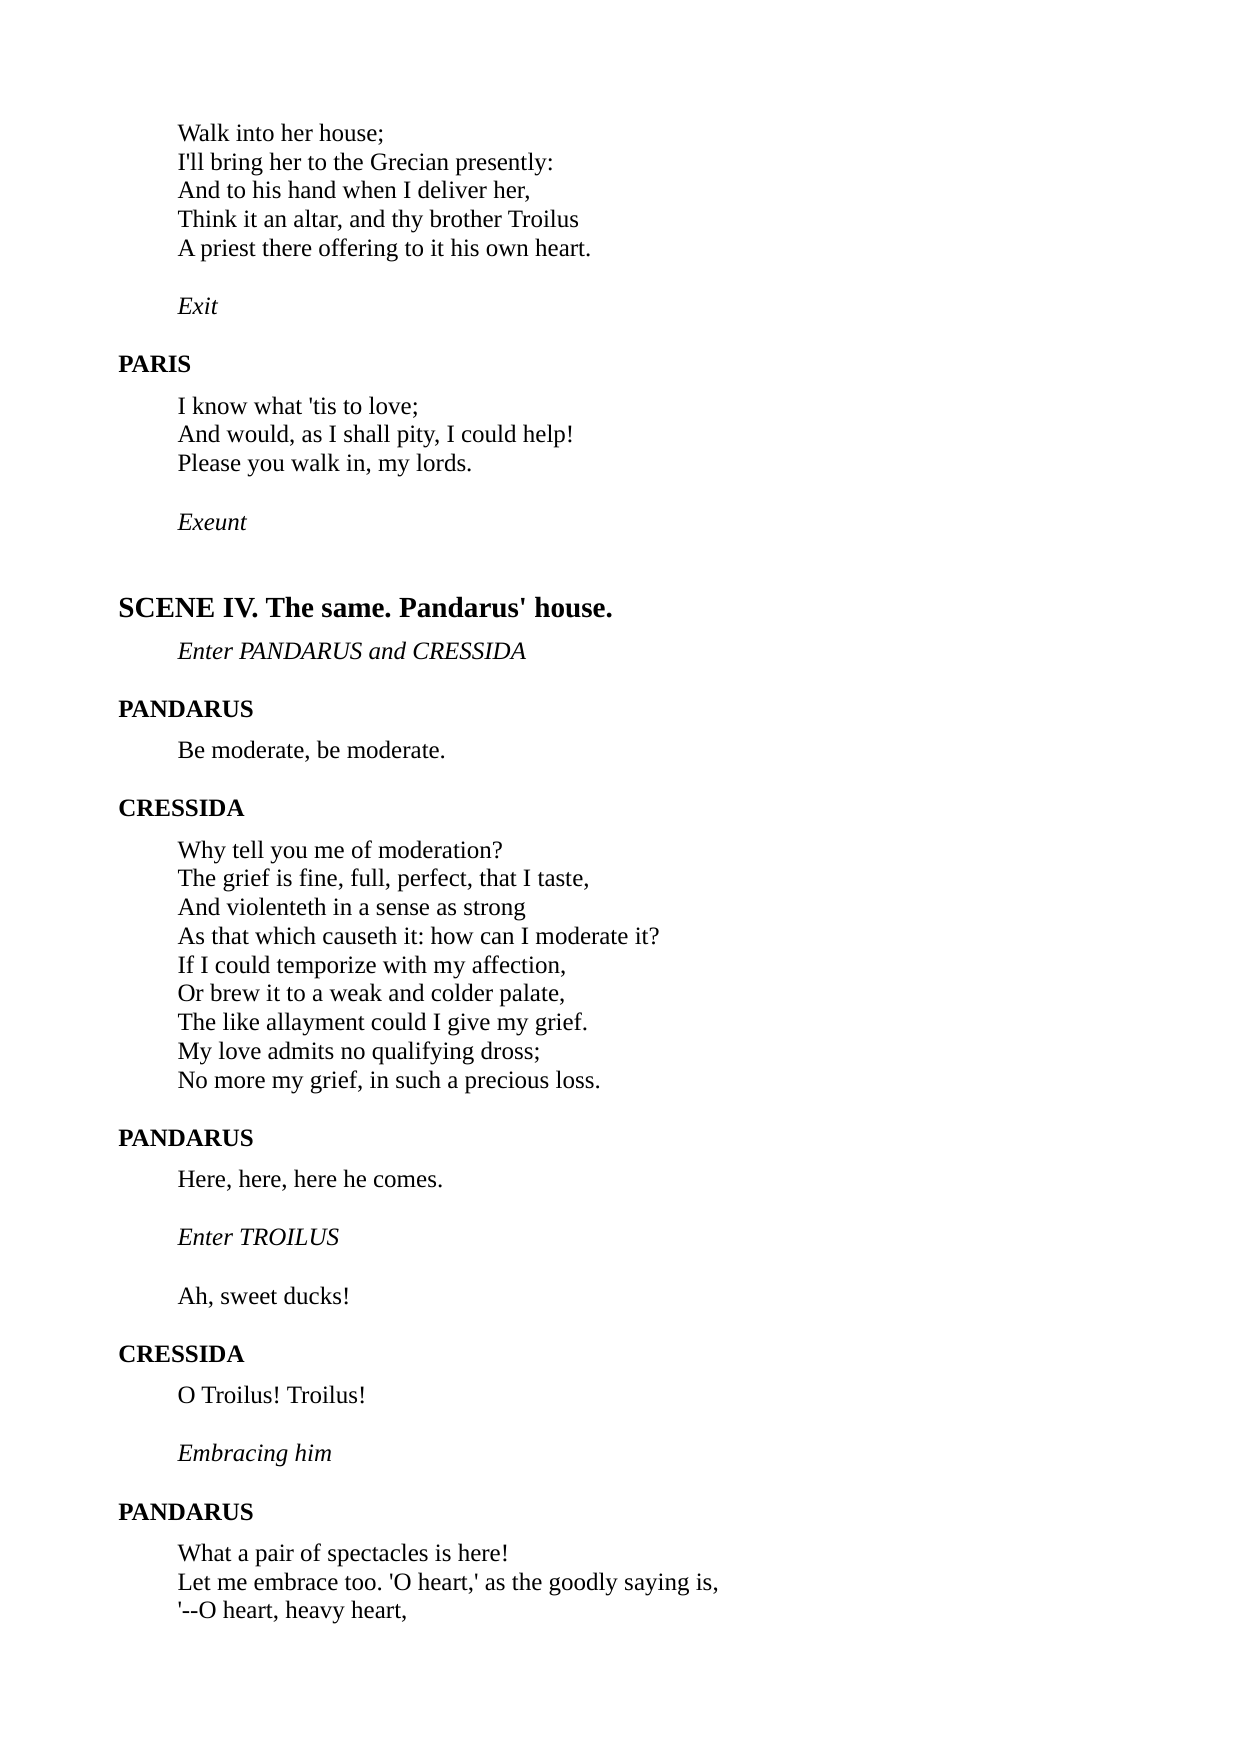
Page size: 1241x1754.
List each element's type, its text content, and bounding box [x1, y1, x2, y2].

text Here, here, here he comes. [177, 1164, 1063, 1193]
text Ah, sweet ducks! [177, 1281, 1063, 1309]
text CRESSIDA [118, 793, 1122, 822]
text I know what 'tis to love; And would, as I shall pity, I could help! Please you walk in, my lords. [177, 391, 1063, 477]
text PANDARUS [118, 1123, 1122, 1152]
text O Troilus! Troilus! [177, 1380, 1063, 1409]
text Be moderate, be moderate. [177, 735, 1063, 764]
text CRESSIDA [118, 1339, 1122, 1368]
text Enter TROILUS [177, 1222, 1063, 1251]
text PANDARUS [118, 1497, 1122, 1525]
text Walk into her house; I'll bring her to the Grecian presently: And to his hand when I deliver her, Think it an altar, and thy brother Troilus A priest there offering to it his own heart. [177, 118, 1063, 262]
text What a pair of spectacles is here! Let me embrace too. 'O heart,' as the goodly saying is, '--O heart, heavy heart, [177, 1538, 1063, 1624]
text Exit [177, 291, 1063, 320]
text PARIS [118, 349, 1122, 378]
text Embracing him [177, 1438, 1063, 1467]
text Why tell you me of moderation? The grief is fine, full, perfect, that I taste, And violenteth in a sense as strong As that which causeth it: how can I moderate it? If I could temporize with my affection, Or brew it to a weak and colder palate, The like allayment could I give my grief. My love admits no qualifying dross; No more my grief, in such a precious loss. [177, 835, 1063, 1093]
text PANDARUS [118, 694, 1122, 723]
subtitle SCENE IV. The same. Pandarus' house. [118, 590, 1122, 623]
text Exeunt [177, 507, 1063, 535]
text Enter PANDARUS and CRESSIDA [177, 636, 1063, 664]
